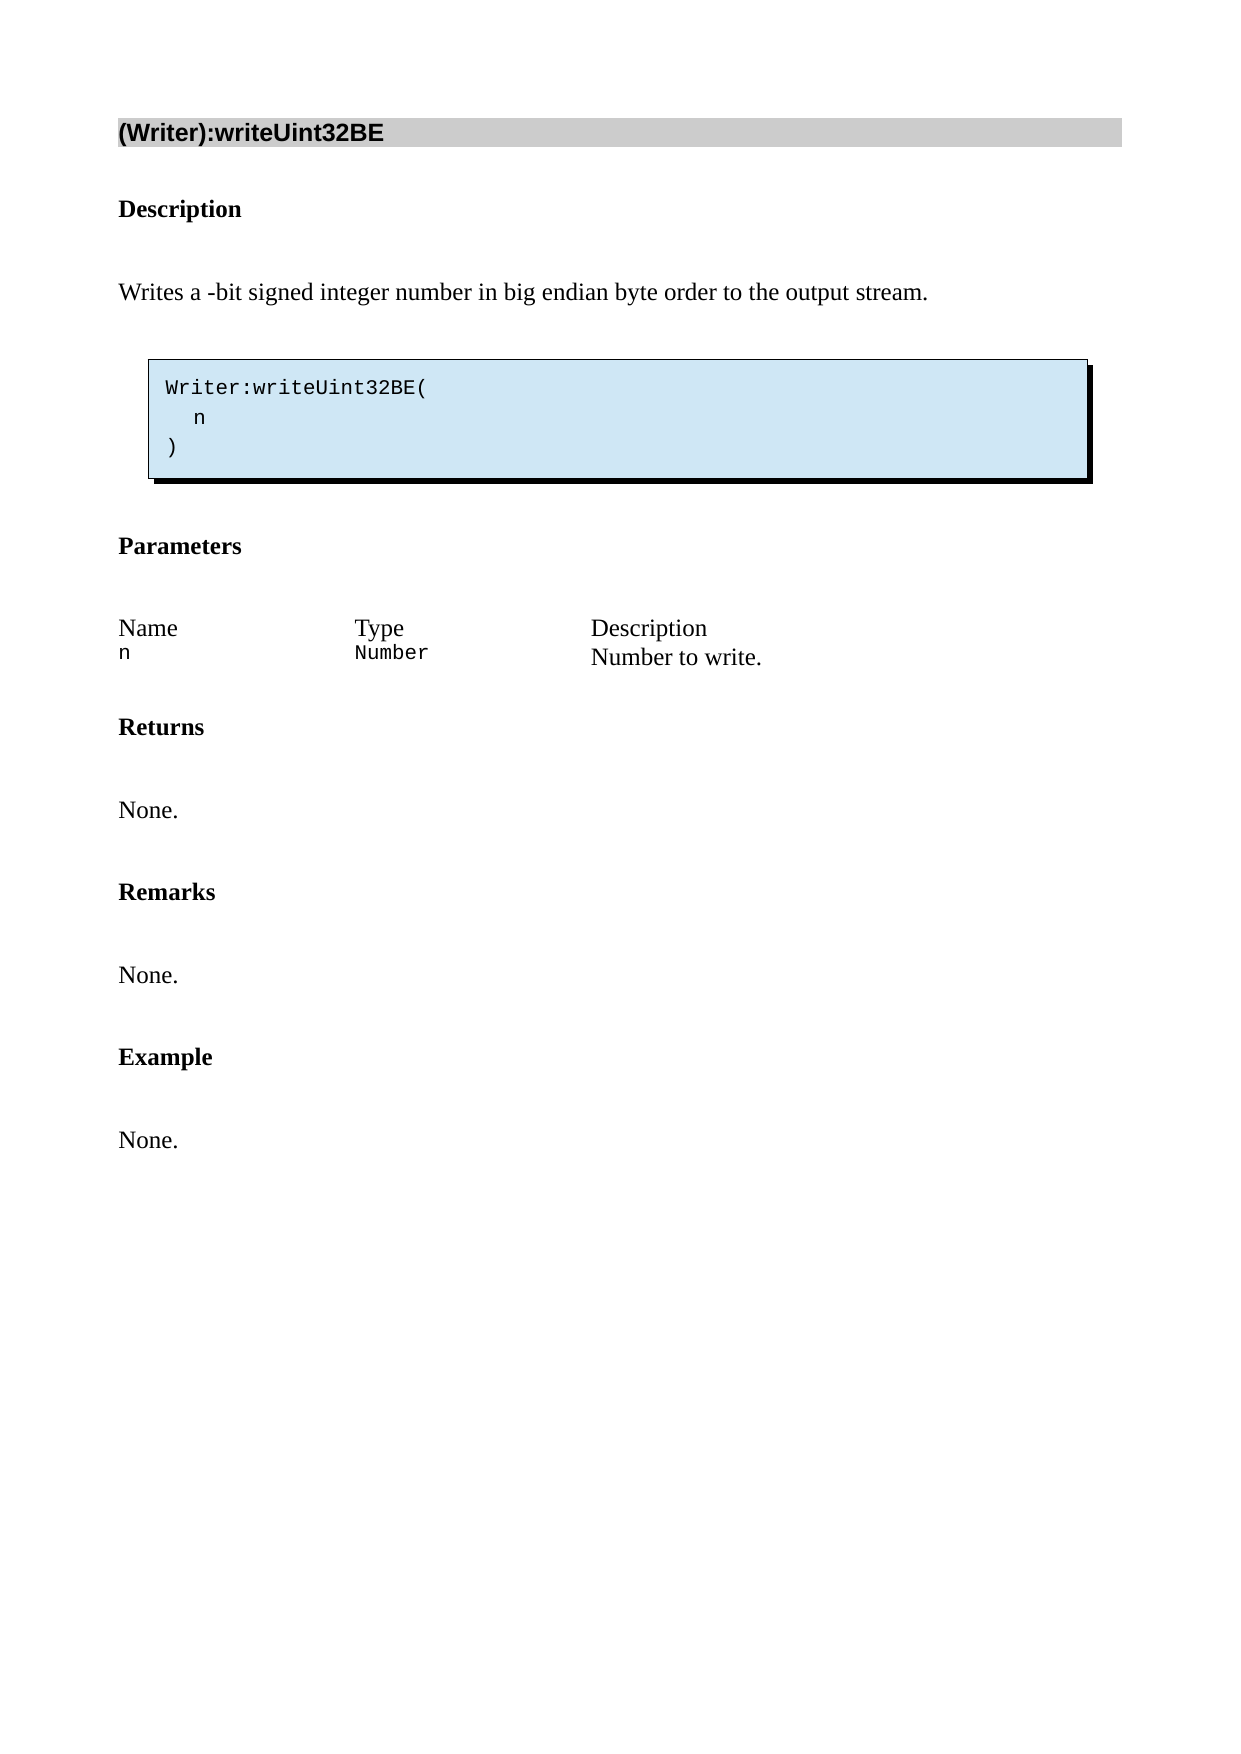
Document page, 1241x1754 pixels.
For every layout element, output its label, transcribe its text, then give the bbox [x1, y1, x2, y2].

table_header Type [354, 614, 591, 642]
text None. [118, 960, 1122, 988]
table_header Name [118, 614, 354, 642]
subtitle (Writer):writeUint32BE [118, 118, 1122, 147]
text Remarks [118, 877, 1122, 906]
table_cell Number [354, 642, 591, 671]
table_cell Number to write. [591, 642, 1122, 671]
text None. [118, 795, 1122, 823]
table_cell n [118, 642, 354, 671]
text None. [118, 1125, 1122, 1153]
text ) [149, 418, 1087, 478]
text Example [118, 1042, 1122, 1071]
text Writer:writeUint32BE( [149, 360, 1087, 389]
text Parameters [118, 531, 1122, 560]
text n [149, 389, 1087, 418]
text Description [118, 194, 1122, 223]
table_header Description [591, 614, 1122, 642]
text Returns [118, 712, 1122, 741]
text Writes a -bit signed integer number in big endian byte order to the output stream. [118, 277, 1122, 306]
